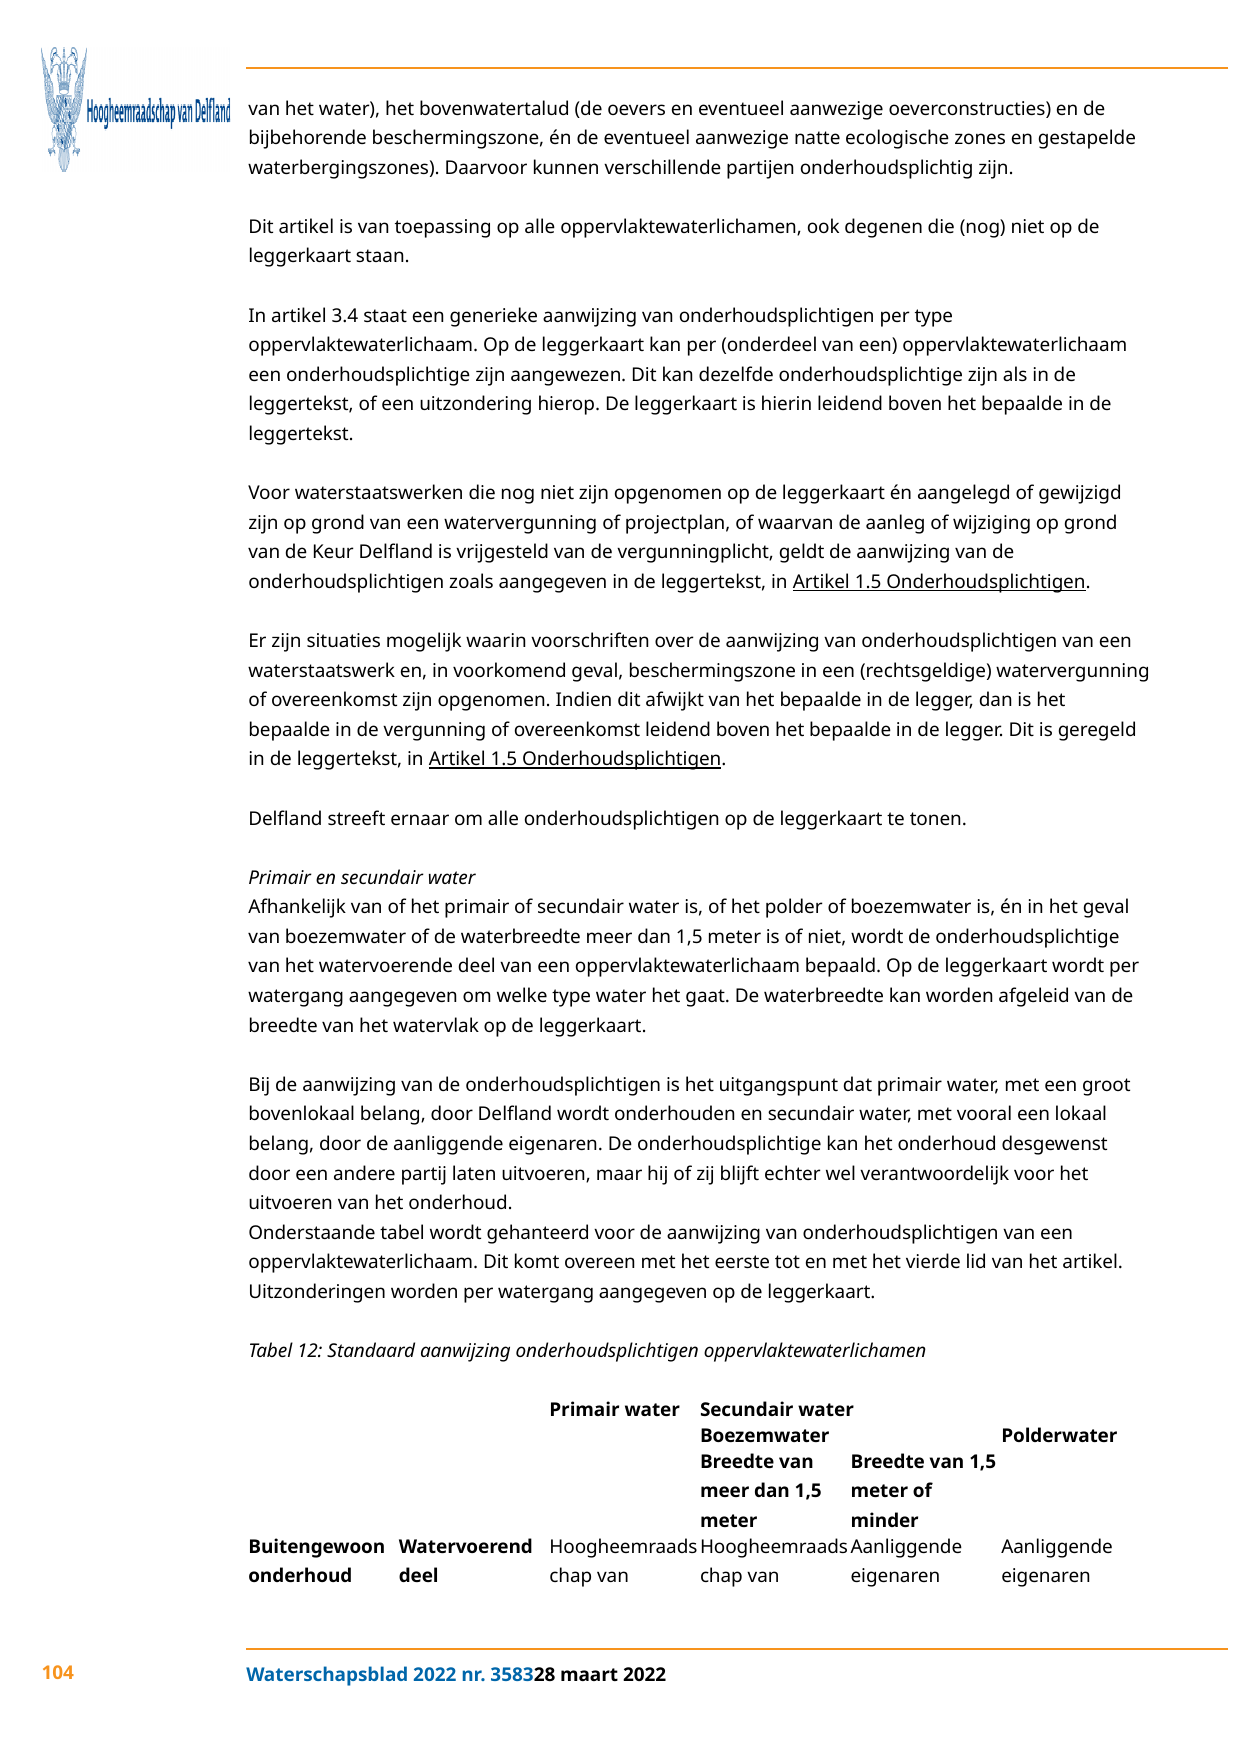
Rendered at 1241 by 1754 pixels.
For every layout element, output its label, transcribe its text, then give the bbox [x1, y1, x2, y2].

text Delfland streeft ernaar om alle onderhoudsplichtigen op de leggerkaart te tonen. [248, 805, 1152, 831]
picture [41, 47, 231, 172]
table_cell Hoogheemraadschap van [549, 1533, 700, 1588]
text In artikel 3.4 staat een generieke aanwijzing van onderhoudsplichtigen per type oppervlaktewaterlichaam. Op de leggerkaart kan per (onderdeel van een) oppervlaktewaterlichaam een onderhoudsplichtige zijn aangewezen. Dit kan dezelfde onderhoudsplichtige zijn als in de leggertekst, of een uitzondering hierop. De leggerkaart is hierin leidend boven het bepaalde in de leggertekst. [248, 302, 1152, 446]
text Er zijn situaties mogelijk waarin voorschriften over de aanwijzing van onderhoudsplichtigen van een waterstaatswerk en, in voorkomend geval, beschermingszone in een (rechtsgeldige) watervergunning of overeenkomst zijn opgenomen. Indien dit afwijkt van het bepaalde in de legger, dan is het bepaalde in de vergunning of overeenkomst leidend boven het bepaalde in de legger. Dit is geregeld in de leggertekst, in Artikel 1.5 Onderhoudsplichtigen. [248, 627, 1152, 771]
table_header Secundair water [700, 1397, 1152, 1422]
text van het water), het bovenwatertalud (de oevers en eventueel aanwezige oeverconstructies) en de bijbehorende beschermingszone, én de eventueel aanwezige natte ecologische zones en gestapelde waterbergingszones). Daarvoor kunnen verschillende partijen onderhoudsplichtig zijn. [248, 95, 1152, 180]
text Primair en secundair water [248, 864, 1152, 890]
text Onderstaande tabel wordt gehanteerd voor de aanwijzing van onderhoudsplichtigen van een oppervlaktewaterlichaam. Dit komt overeen met het eerste tot en met het vierde lid van het artikel. Uitzonderingen worden per watergang aangegeven op de leggerkaart. [248, 1219, 1152, 1304]
text Voor waterstaatswerken die nog niet zijn opgenomen op de leggerkaart én aangelegd of gewijzigd zijn op grond van een watervergunning of projectplan, of waarvan de aanleg of wijziging op grond van de Keur Delfland is vrijgesteld van de vergunningplicht, geldt de aanwijzing van de onderhoudsplichtigen zoals aangegeven in de leggertekst, in Artikel 1.5 Onderhoudsplichtigen. [248, 479, 1152, 594]
text Tabel 12: Standaard aanwijzing onderhoudsplichtigen oppervlaktewaterlichamen [248, 1337, 1152, 1363]
table_header [248, 1397, 549, 1533]
table_cell Buitengewoon onderhoud [248, 1533, 398, 1588]
table_cell Hoogheemraadschap van [700, 1533, 850, 1588]
table_cell Breedte van 1,5 meter of minder [850, 1448, 1001, 1533]
table_cell Watervoerend deel [399, 1533, 549, 1588]
table_cell Polderwater [1001, 1422, 1152, 1533]
text Afhankelijk van of het primair of secundair water is, of het polder of boezemwater is, én in het geval van boezemwater of de waterbreedte meer dan 1,5 meter is of niet, wordt de onderhoudsplichtige van het watervoerende deel van een oppervlaktewaterlichaam bepaald. Op de leggerkaart wordt per watergang aangegeven om welke type water het gaat. De waterbreedte kan worden afgeleid van de breedte van het watervlak op de leggerkaart. [248, 893, 1152, 1038]
table_cell Breedte van meer dan 1,5 meter [700, 1448, 850, 1533]
table_cell Aanliggende eigenaren [850, 1533, 1001, 1588]
text Dit artikel is van toepassing op alle oppervlaktewaterlichamen, ook degenen die (nog) niet op de leggerkaart staan. [248, 213, 1152, 268]
table_header Primair water [549, 1397, 700, 1533]
table_cell Boezemwater [700, 1422, 1001, 1448]
table_cell Aanliggende eigenaren [1001, 1533, 1152, 1588]
text Bij de aanwijzing van de onderhoudsplichtigen is het uitgangspunt dat primair water, met een groot bovenlokaal belang, door Delfland wordt onderhouden en secundair water, met vooral een lokaal belang, door de aanliggende eigenaren. De onderhoudsplichtige kan het onderhoud desgewenst door een andere partij laten uitvoeren, maar hij of zij blijft echter wel verantwoordelijk voor het uitvoeren van het onderhoud. [248, 1071, 1152, 1215]
